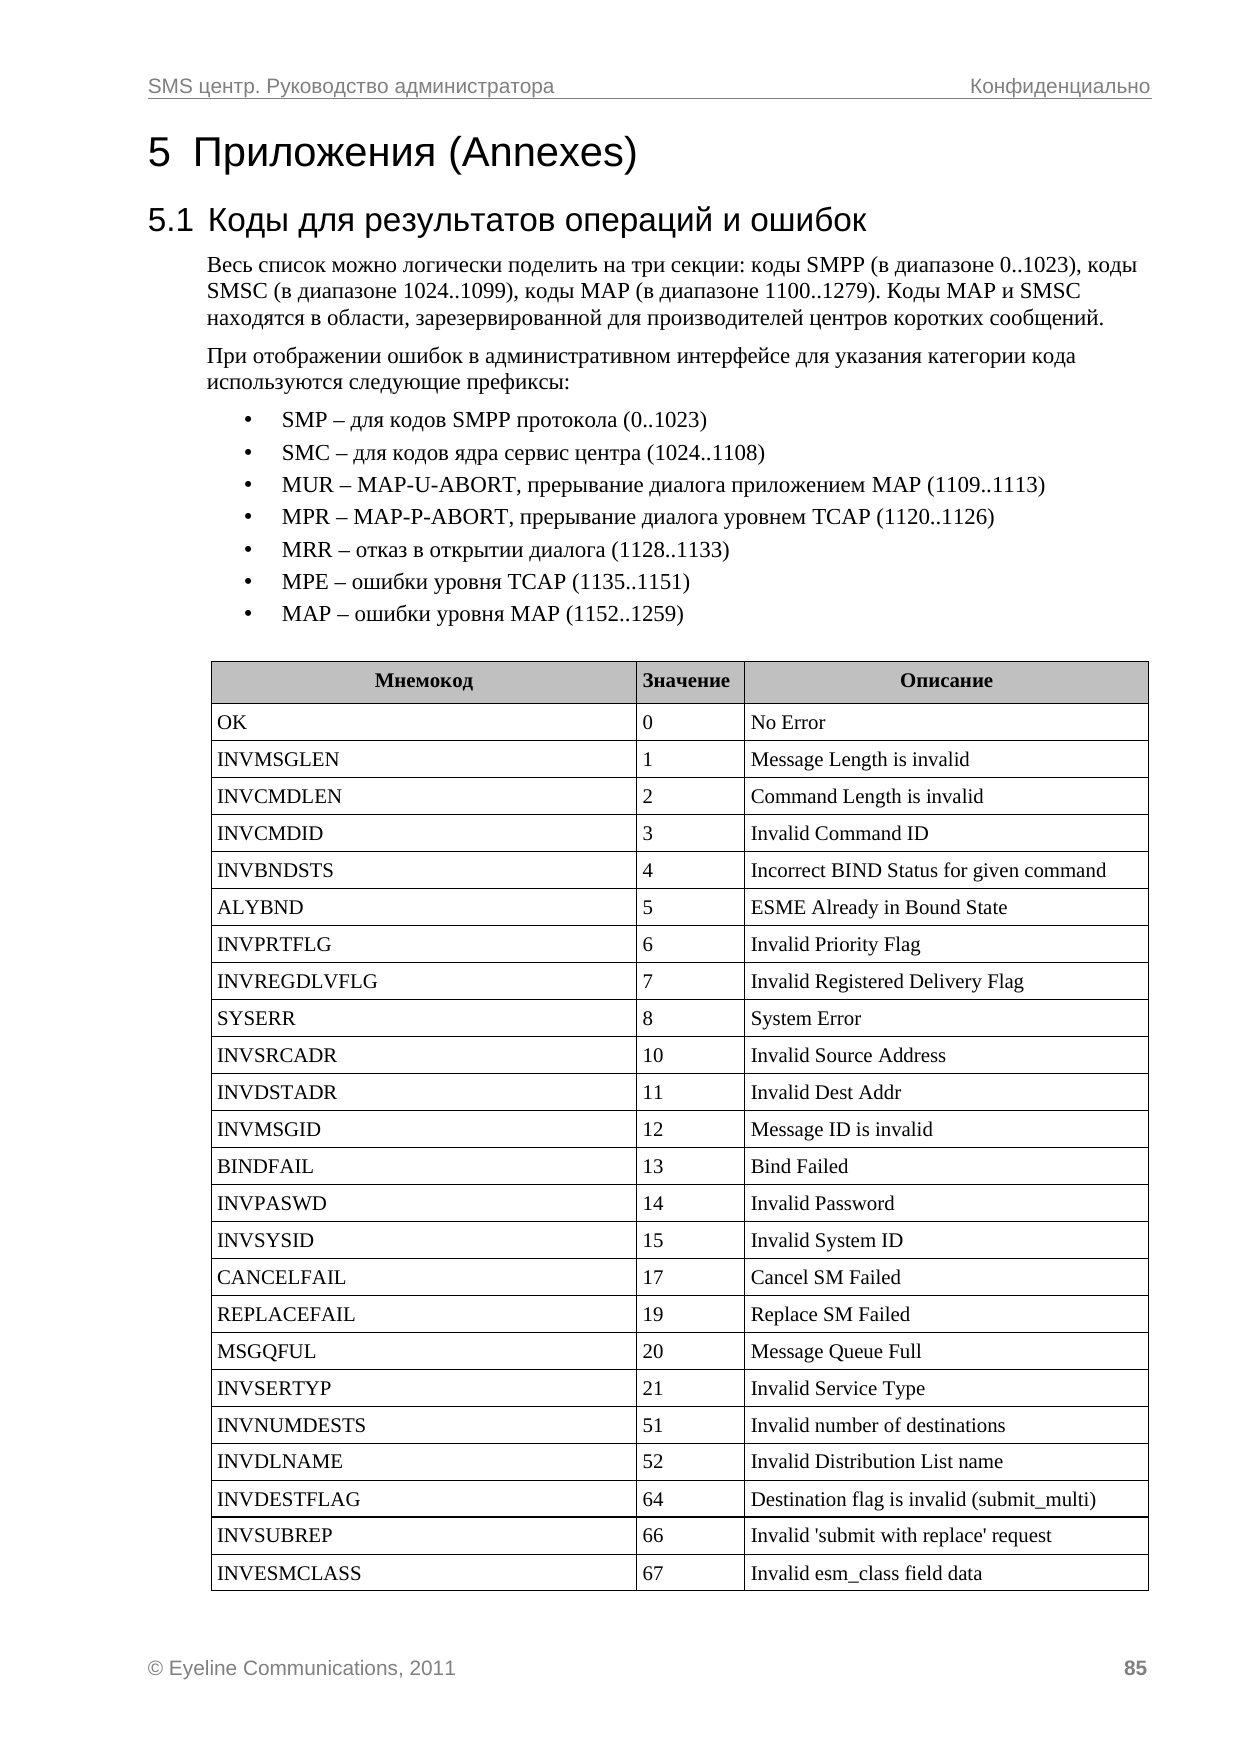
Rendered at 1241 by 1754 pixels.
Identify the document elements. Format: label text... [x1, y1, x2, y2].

table_cell Message Queue Full [745, 1333, 1148, 1368]
table_header Значение [637, 662, 744, 703]
table_cell 13 [637, 1148, 744, 1184]
table_cell REPLACEFAIL [212, 1296, 636, 1332]
list MUR – MAP-U-ABORT, прерывание диалога приложением MAP (1109..1113) [244, 471, 1152, 497]
table_cell INVBNDSTS [212, 852, 636, 888]
table_cell INVSRCADR [212, 1037, 636, 1073]
list MAP – ошибки уровня MAP (1152..1259) [244, 600, 1152, 627]
table_cell 64 [637, 1481, 744, 1516]
table_cell MSGQFUL [212, 1333, 636, 1368]
table_cell 66 [637, 1518, 744, 1553]
table_cell 67 [637, 1555, 744, 1590]
table_cell INVSYSID [212, 1222, 636, 1258]
table_cell SYSERR [212, 1000, 636, 1036]
list MPR – MAP-P-ABORT, прерывание диалога уровнем TCAP (1120..1126) [244, 503, 1152, 530]
table_cell 1 [637, 741, 744, 777]
table_cell ESME Already in Bound State [745, 889, 1148, 925]
table_cell INVPRTFLG [212, 926, 636, 962]
table_cell Invalid Dest Addr [745, 1074, 1148, 1110]
table_cell INVDLNAME [212, 1444, 636, 1479]
table_cell Destination flag is invalid (submit_multi) [745, 1481, 1148, 1516]
table_cell 15 [637, 1222, 744, 1258]
table_cell 7 [637, 963, 744, 999]
table_cell INVDESTFLAG [212, 1481, 636, 1516]
list SMC – для кодов ядра сервис центра (1024..1108) [244, 439, 1152, 465]
table_cell Bind Failed [745, 1148, 1148, 1184]
list SMP – для кодов SMPP протокола (0..1023) [244, 406, 1152, 433]
table_cell 2 [637, 778, 744, 814]
table_cell ALYBND [212, 889, 636, 925]
table_cell INVCMDID [212, 815, 636, 851]
table_cell Invalid Source Address [745, 1037, 1148, 1073]
table_cell Invalid Distribution List name [745, 1444, 1148, 1479]
text Весь список можно логически поделить на три секции: коды SMPP (в диапазоне 0..1023), коды SMSC (в диапазоне 1024..1099), коды MAP (в диапазоне 1100..1279). Коды MAP и SMSC находятся в области, зарезервированной для производителей центров коротких сообщений. [207, 251, 1152, 330]
table_cell 20 [637, 1333, 744, 1368]
table_cell Invalid Priority Flag [745, 926, 1148, 962]
table_cell Message Length is invalid [745, 741, 1148, 777]
table_cell INVPASWD [212, 1185, 636, 1221]
table_cell INVMSGLEN [212, 741, 636, 777]
table_cell Incorrect BIND Status for given command [745, 852, 1148, 888]
table_cell Invalid esm_class field data [745, 1555, 1148, 1590]
table_cell INVNUMDESTS [212, 1407, 636, 1442]
table_cell Invalid number of destinations [745, 1407, 1148, 1442]
table_cell 0 [637, 704, 744, 740]
table_cell INVDSTADR [212, 1074, 636, 1110]
text При отображении ошибок в административном интерфейсе для указания категории кода используются следующие префиксы: [207, 342, 1152, 395]
table_cell Invalid Service Type [745, 1370, 1148, 1406]
table_cell INVREGDLVFLG [212, 963, 636, 999]
table_cell 21 [637, 1370, 744, 1406]
table_cell INVCMDLEN [212, 778, 636, 814]
table_cell CANCELFAIL [212, 1259, 636, 1294]
table_cell INVSUBREP [212, 1518, 636, 1553]
table_cell Message ID is invalid [745, 1111, 1148, 1147]
list MRR – отказ в открытии диалога (1128..1133) [244, 536, 1152, 562]
table_cell 4 [637, 852, 744, 888]
table_cell Replace SM Failed [745, 1296, 1148, 1332]
table_cell Command Length is invalid [745, 778, 1148, 814]
subtitle Коды для результатов операций и ошибок [148, 200, 1152, 239]
table_cell 6 [637, 926, 744, 962]
table_cell 12 [637, 1111, 744, 1147]
list MPE – ошибки уровня TCAP (1135..1151) [244, 568, 1152, 594]
table_header Описание [745, 662, 1148, 703]
table_cell System Error [745, 1000, 1148, 1036]
table_cell OK [212, 704, 636, 740]
table_cell Invalid Registered Delivery Flag [745, 963, 1148, 999]
table_header Мнемокод [212, 662, 636, 703]
table_cell 19 [637, 1296, 744, 1332]
table_cell Invalid Password [745, 1185, 1148, 1221]
table_cell INVMSGID [212, 1111, 636, 1147]
table_cell 51 [637, 1407, 744, 1442]
table_cell INVSERTYP [212, 1370, 636, 1406]
table_cell 52 [637, 1444, 744, 1479]
table_cell 10 [637, 1037, 744, 1073]
table_cell 14 [637, 1185, 744, 1221]
table_cell 8 [637, 1000, 744, 1036]
table_cell Invalid 'submit with replace' request [745, 1518, 1148, 1553]
table_cell 3 [637, 815, 744, 851]
table_cell Invalid System ID [745, 1222, 1148, 1258]
subtitle Приложения (Annexes) [148, 127, 1152, 175]
table_cell INVESMCLASS [212, 1555, 636, 1590]
table_cell BINDFAIL [212, 1148, 636, 1184]
table_cell Cancel SM Failed [745, 1259, 1148, 1294]
table_cell No Error [745, 704, 1148, 740]
table_cell 11 [637, 1074, 744, 1110]
table_cell 17 [637, 1259, 744, 1294]
table_cell Invalid Command ID [745, 815, 1148, 851]
table_cell 5 [637, 889, 744, 925]
